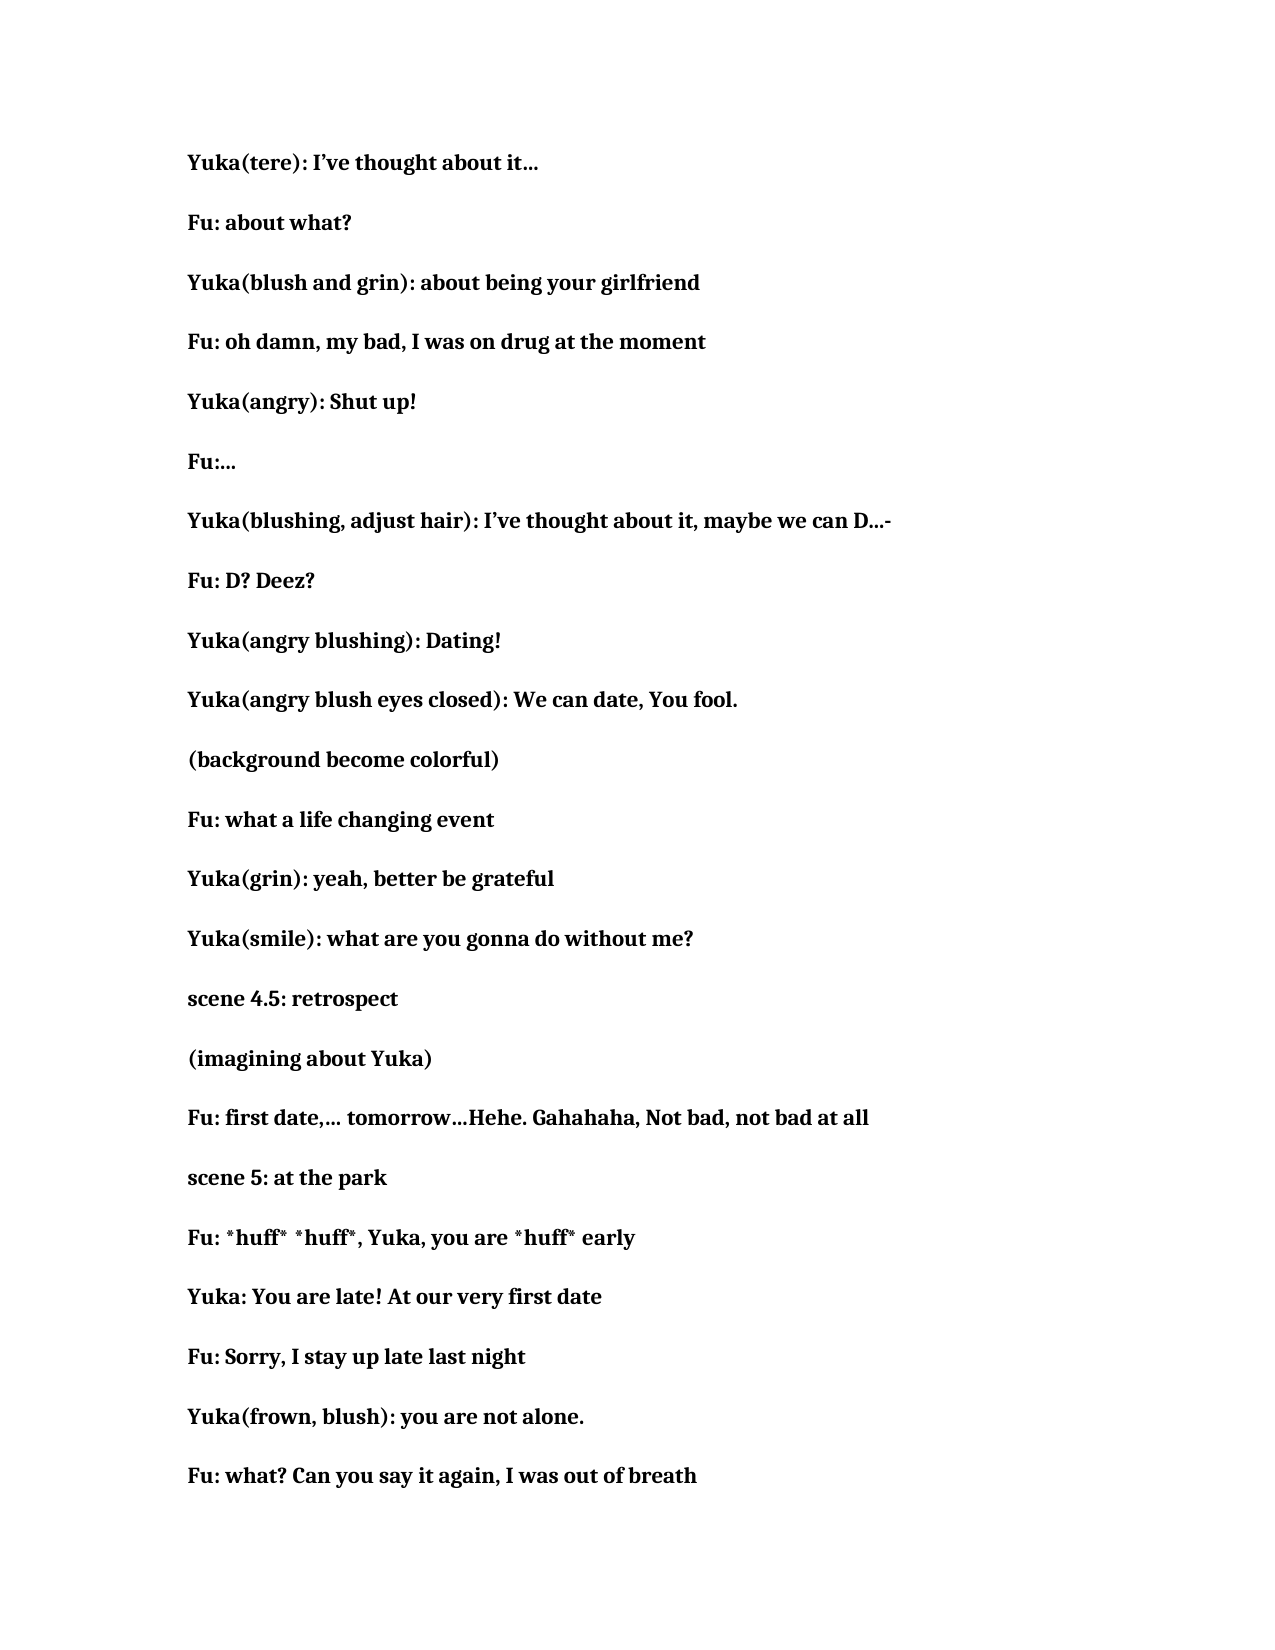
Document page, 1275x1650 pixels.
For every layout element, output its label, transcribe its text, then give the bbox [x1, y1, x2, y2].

text Fu: what a life changing event [187, 807, 1087, 833]
text Yuka: You are late! At our very first date [187, 1284, 1087, 1310]
text (background become colorful) [187, 747, 1087, 773]
text Yuka(angry): Shut up! [187, 389, 1087, 415]
text Fu: oh damn, my bad, I was on drug at the moment [187, 329, 1087, 355]
text Yuka(blushing, adjust hair): I’ve thought about it, maybe we can D...- [187, 508, 1087, 534]
text Fu:... [187, 448, 1087, 475]
text Fu: *huff* *huff*, Yuka, you are *huff* early [187, 1224, 1087, 1251]
text Yuka(angry blush eyes closed): We can date, You fool. [187, 687, 1087, 713]
text Fu: first date,… tomorrow…Hehe. Gahahaha, Not bad, not bad at all [187, 1105, 1087, 1131]
text Yuka(grin): yeah, better be grateful [187, 866, 1087, 893]
text Fu: Sorry, I stay up late last night [187, 1344, 1087, 1370]
text Yuka(angry blushing): Dating! [187, 627, 1087, 654]
text Fu: about what? [187, 210, 1087, 236]
text (imagining about Yuka) [187, 1045, 1087, 1072]
text Yuka(frown, blush): you are not alone. [187, 1403, 1087, 1430]
text scene 4.5: retrospect [187, 986, 1087, 1012]
text Yuka(smile): what are you gonna do without me? [187, 926, 1087, 952]
text scene 5: at the park [187, 1165, 1087, 1191]
text Fu: what? Can you say it again, I was out of breath [187, 1463, 1087, 1489]
text Yuka(blush and grin): about being your girlfriend [187, 269, 1087, 296]
text Yuka(tere): I’ve thought about it… [187, 150, 1087, 176]
text Fu: D? Deez? [187, 568, 1087, 594]
